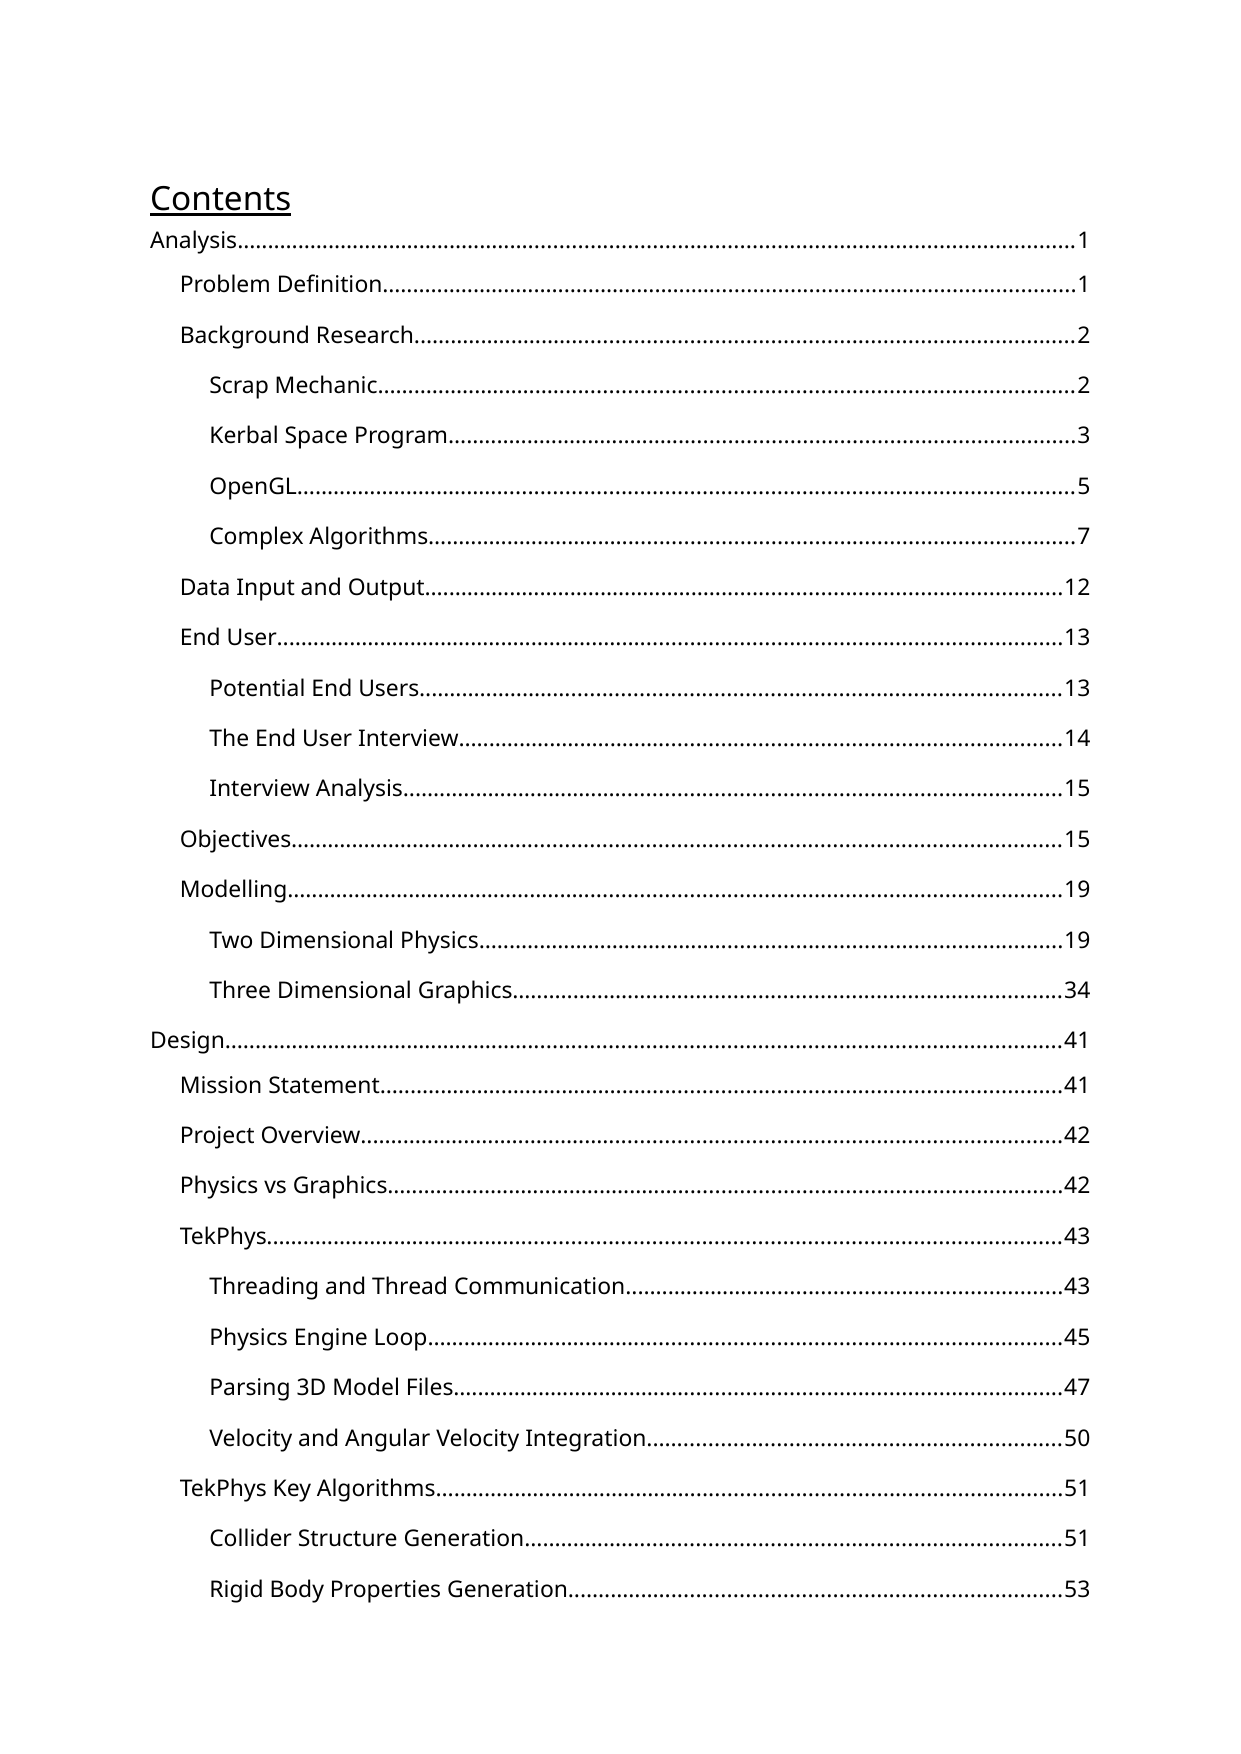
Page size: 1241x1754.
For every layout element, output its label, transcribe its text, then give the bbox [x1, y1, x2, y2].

text Threading and Thread Communication 43 [209, 1270, 1090, 1301]
text Rigid Body Properties Generation 53 [209, 1573, 1090, 1604]
text Complex Algorithms 7 [209, 520, 1090, 551]
text TekPhys Key Algorithms 51 [179, 1472, 1090, 1503]
text Design 41 [150, 1024, 1090, 1056]
text OpenGL 5 [209, 470, 1090, 501]
text Kerbal Space Program 3 [209, 419, 1090, 451]
text Mission Statement 41 [179, 1068, 1090, 1100]
text Problem Definition 1 [179, 268, 1090, 299]
text Data Input and Output 12 [179, 571, 1090, 602]
text Physics vs Graphics 42 [179, 1169, 1090, 1201]
text Objectives 15 [179, 823, 1090, 854]
text Collider Structure Generation 51 [209, 1522, 1090, 1553]
text Potential End Users 13 [209, 671, 1090, 703]
text Velocity and Angular Velocity Integration 50 [209, 1421, 1090, 1453]
text End User 13 [179, 621, 1090, 652]
text Parsing 3D Model Files 47 [209, 1371, 1090, 1402]
subtitle Contents [150, 175, 1090, 220]
text Three Dimensional Graphics 34 [209, 974, 1090, 1005]
text Physics Engine Loop 45 [209, 1321, 1090, 1352]
text TekPhys 43 [179, 1220, 1090, 1251]
text Project Overview 42 [179, 1119, 1090, 1150]
text Two Dimensional Physics 19 [209, 923, 1090, 955]
text Scrap Mechanic 2 [209, 369, 1090, 400]
text The End User Interview 14 [209, 722, 1090, 753]
text Modelling 19 [179, 873, 1090, 904]
text Analysis 1 [150, 224, 1090, 255]
text Background Research 2 [179, 318, 1090, 350]
text Interview Analysis 15 [209, 772, 1090, 803]
